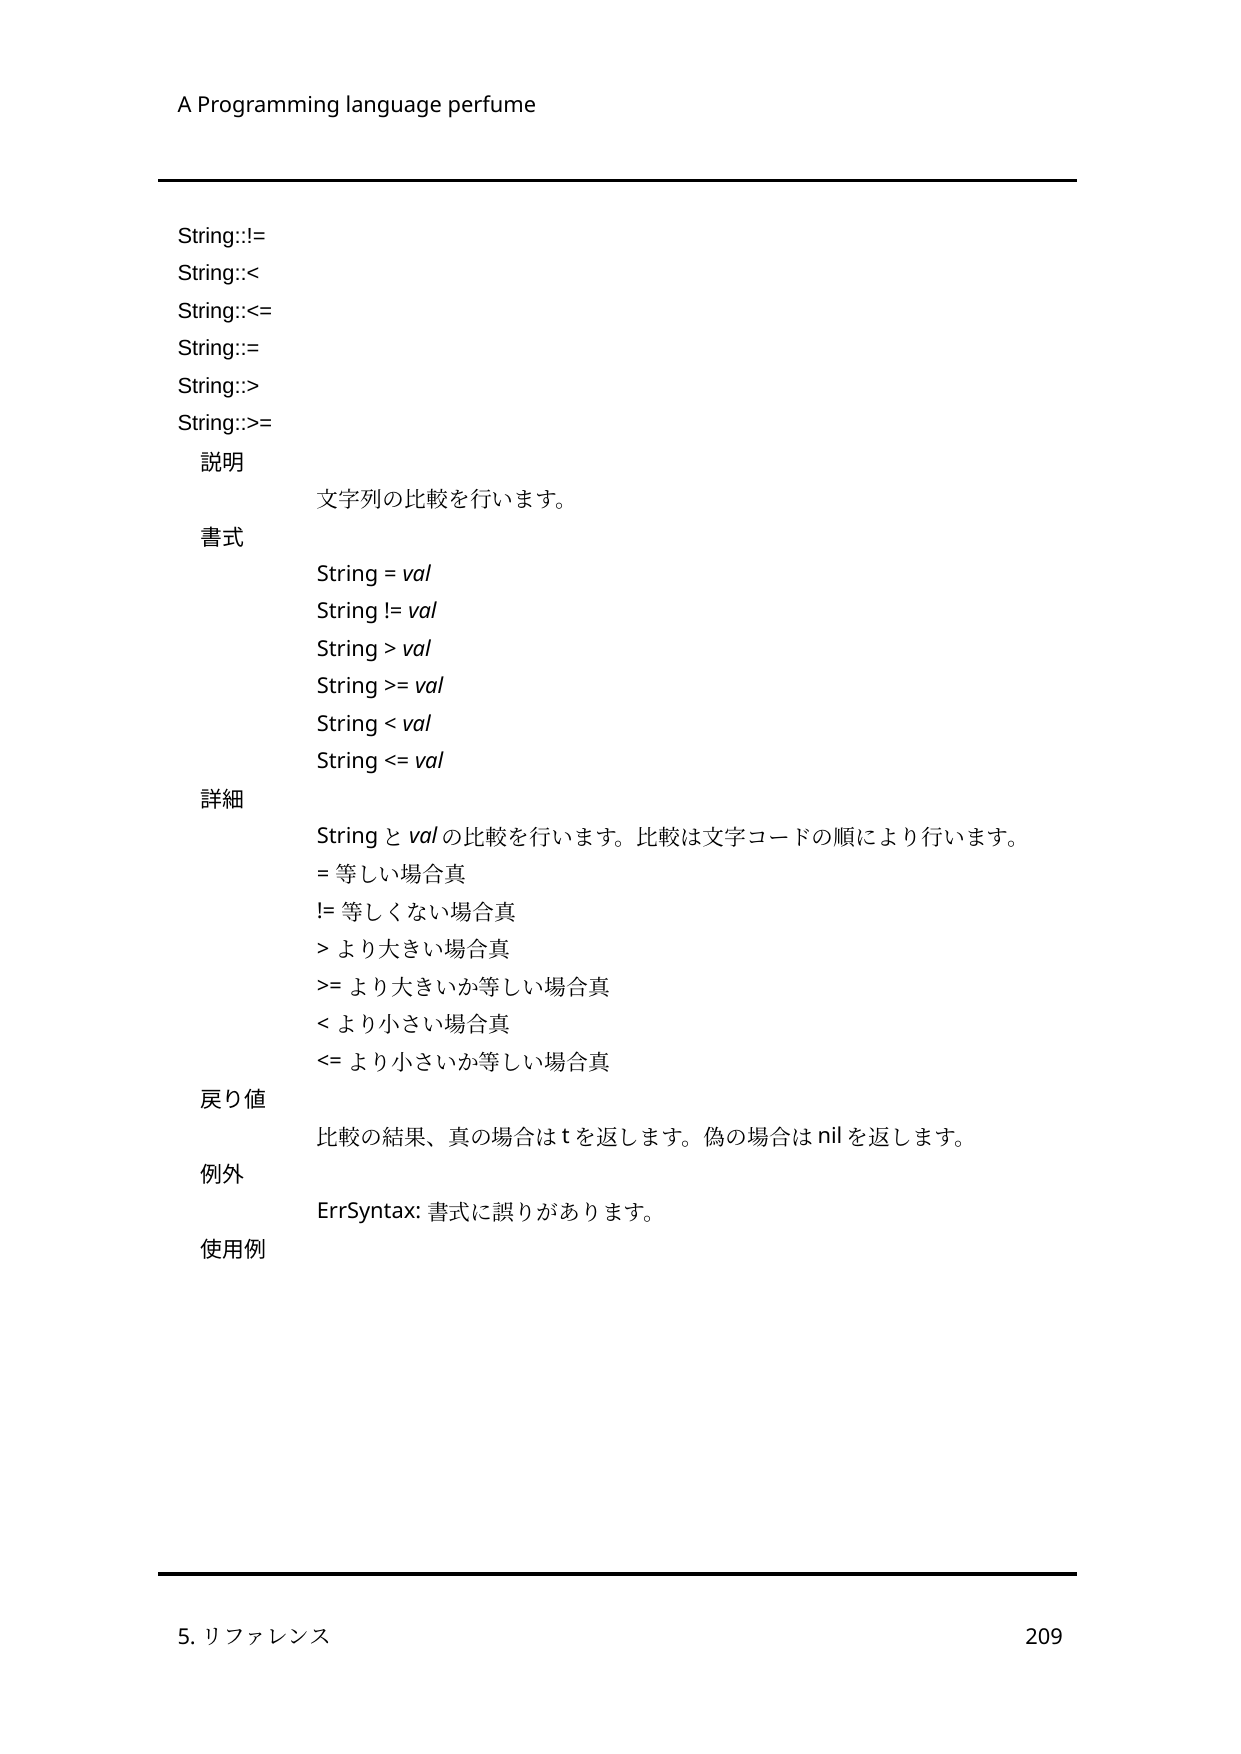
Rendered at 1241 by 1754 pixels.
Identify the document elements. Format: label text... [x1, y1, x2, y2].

subtitle String::!= [177, 217, 1063, 254]
subtitle String::>= [177, 404, 1063, 442]
table_cell 例外 [200, 1154, 317, 1229]
table_cell 比較の結果、真の場合はtを返します。偽の場合はnilを返します。 [317, 1079, 1063, 1154]
subtitle String::< [177, 254, 1063, 292]
table_cell 書式 [200, 517, 317, 779]
table_cell 使用例 [200, 1229, 317, 1304]
table_cell ErrSyntax: 書式に誤りがあります。 [317, 1154, 1063, 1229]
table_cell 詳細 [200, 779, 317, 1079]
table_header 説明 [200, 442, 317, 517]
table_cell [317, 1229, 1063, 1304]
subtitle String::<= [177, 292, 1063, 329]
subtitle String::= [177, 329, 1063, 367]
table_cell Stringとvalの比較を行います。比較は文字コードの順により行います。 = 等しい場合真 != 等しくない場合真 > より大きい場合真 >= より大きいか等しい場合真 < より小さい場合真 <= より小さいか等しい場合真 [317, 779, 1063, 1079]
table_header 文字列の比較を行います。 [317, 442, 1063, 517]
table_cell 戻り値 [200, 1079, 317, 1154]
table_cell String = val String != val String > val String >= val String < val String <= val [317, 517, 1063, 779]
subtitle String::> [177, 367, 1063, 404]
